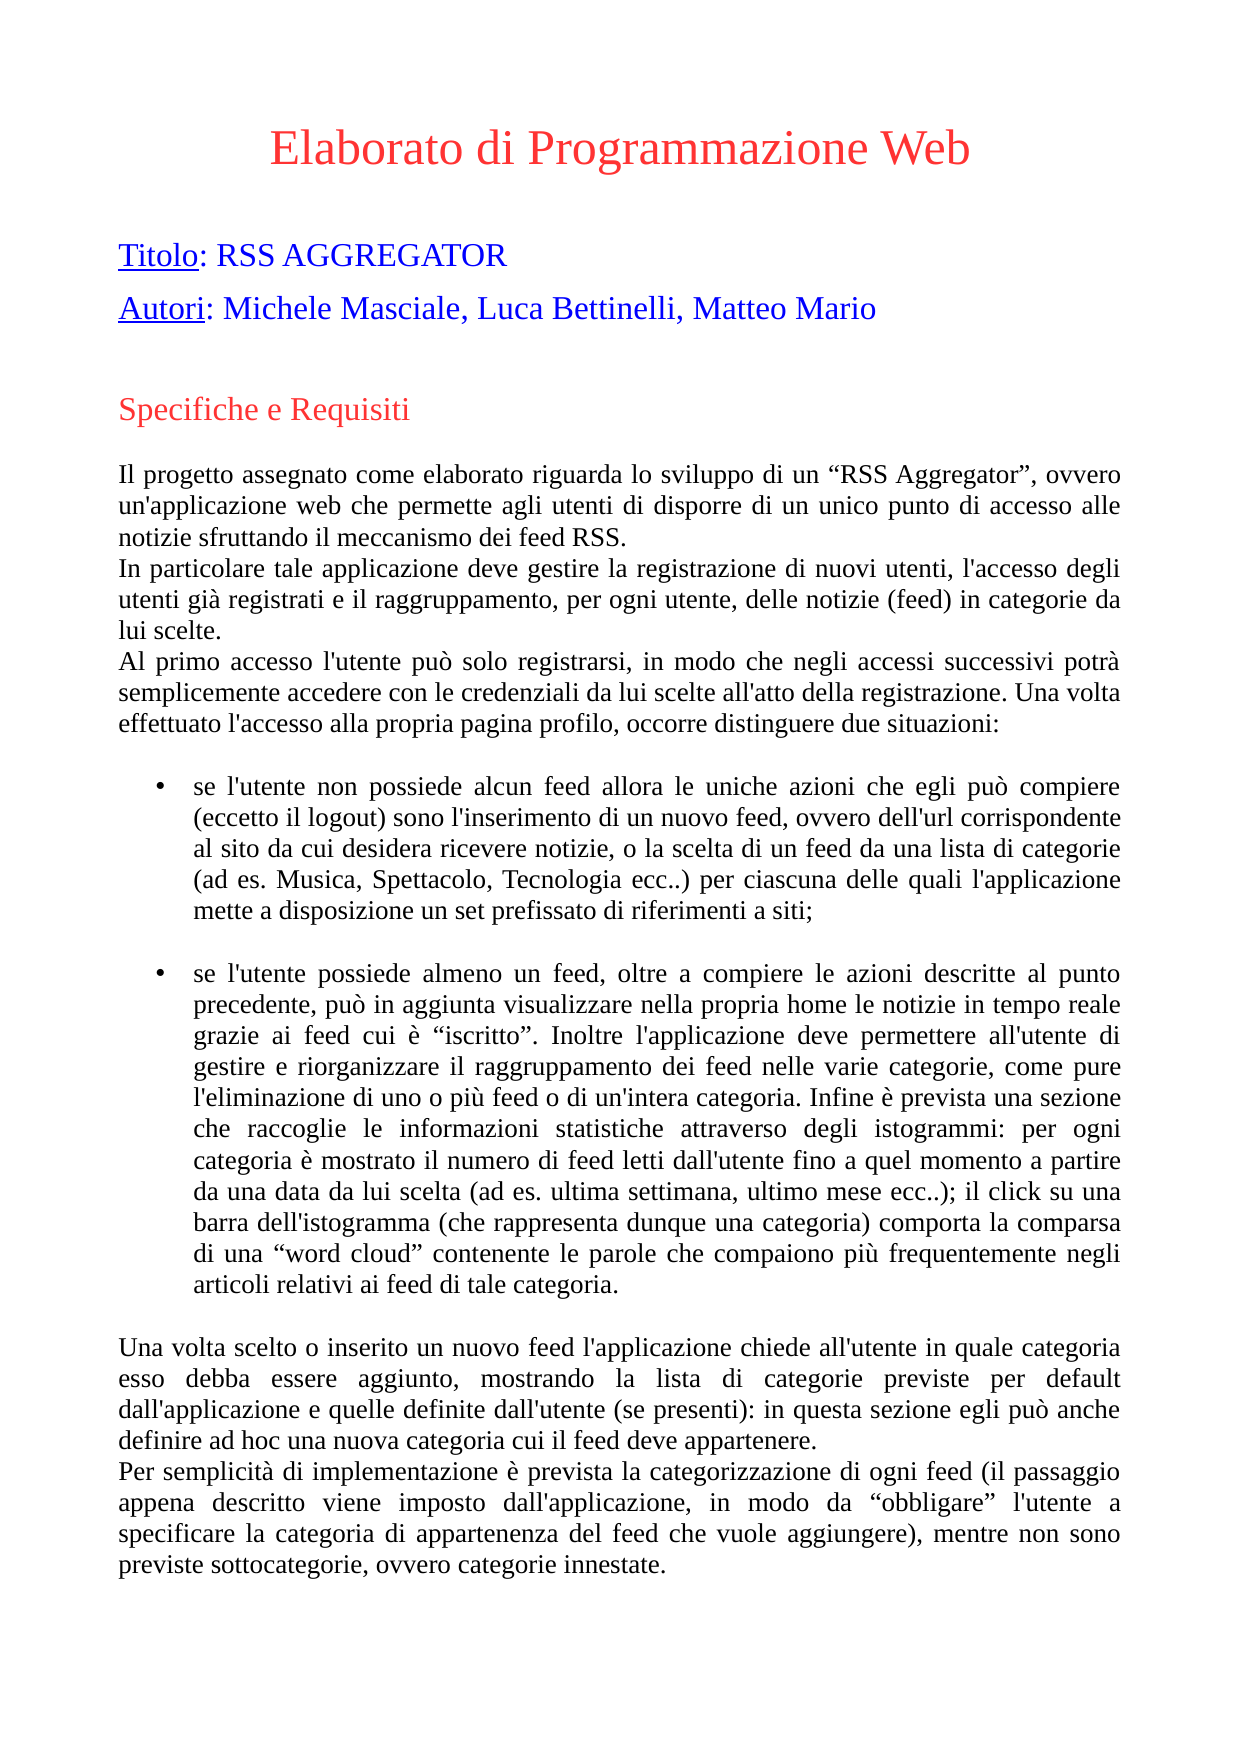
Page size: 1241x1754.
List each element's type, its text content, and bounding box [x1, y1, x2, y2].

list se l'utente non possiede alcun feed allora le uniche azioni che egli può compiere (eccetto il logout) sono l'inserimento di un nuovo feed, ovvero dell'url corrispondente al sito da cui desidera ricevere notizie, o la scelta di un feed da una lista di categorie (ad es. Musica, Spettacolo, Tecnologia ecc..) per ciascuna delle quali l'applicazione mette a disposizione un set prefissato di riferimenti a siti; [156, 770, 1122, 926]
text In particolare tale applicazione deve gestire la registrazione di nuovi utenti, l'accesso degli utenti già registrati e il raggruppamento, per ogni utente, delle notizie (feed) in categorie da lui scelte. [118, 552, 1122, 645]
list se l'utente possiede almeno un feed, oltre a compiere le azioni descritte al punto precedente, può in aggiunta visualizzare nella propria home le notizie in tempo reale grazie ai feed cui è “iscritto”. Inoltre l'applicazione deve permettere all'utente di gestire e riorganizzare il raggruppamento dei feed nelle varie categorie, come pure l'eliminazione di uno o più feed o di un'intera categoria. Infine è prevista una sezione che raccoglie le informazioni statistiche attraverso degli istogrammi: per ogni categoria è mostrato il numero di feed letti dall'utente fino a quel momento a partire da una data da lui scelta (ad es. ultima settimana, ultimo mese ecc..); il click su una barra dell'istogramma (che rappresenta dunque una categoria) comporta la comparsa di una “word cloud” contenente le parole che compaiono più frequentemente negli articoli relativi ai feed di tale categoria. [156, 957, 1122, 1299]
text Il progetto assegnato come elaborato riguarda lo sviluppo di un “RSS Aggregator”, ovvero un'applicazione web che permette agli utenti di disporre di un unico punto di accesso alle notizie sfruttando il meccanismo dei feed RSS. [118, 458, 1122, 552]
text Elaborato di Programmazione Web [118, 118, 1122, 176]
text Titolo: RSS AGGREGATOR [118, 236, 1122, 274]
text Autori: Michele Masciale, Luca Bettinelli, Matteo Mario [118, 288, 1122, 327]
text Al primo accesso l'utente può solo registrarsi, in modo che negli accessi successivi potrà semplicemente accedere con le credenziali da lui scelte all'atto della registrazione. Una volta effettuato l'accesso alla propria pagina profilo, occorre distinguere due situazioni: [118, 645, 1122, 739]
text Una volta scelto o inserito un nuovo feed l'applicazione chiede all'utente in quale categoria esso debba essere aggiunto, mostrando la lista di categorie previste per default dall'applicazione e quelle definite dall'utente (se presenti): in questa sezione egli può anche definire ad hoc una nuova categoria cui il feed deve appartenere. [118, 1331, 1122, 1455]
text Specifiche e Requisiti [118, 389, 1122, 427]
text Per semplicità di implementazione è prevista la categorizzazione di ogni feed (il passaggio appena descritto viene imposto dall'applicazione, in modo da “obbligare” l'utente a specificare la categoria di appartenenza del feed che vuole aggiungere), mentre non sono previste sottocategorie, ovvero categorie innestate. [118, 1455, 1122, 1580]
